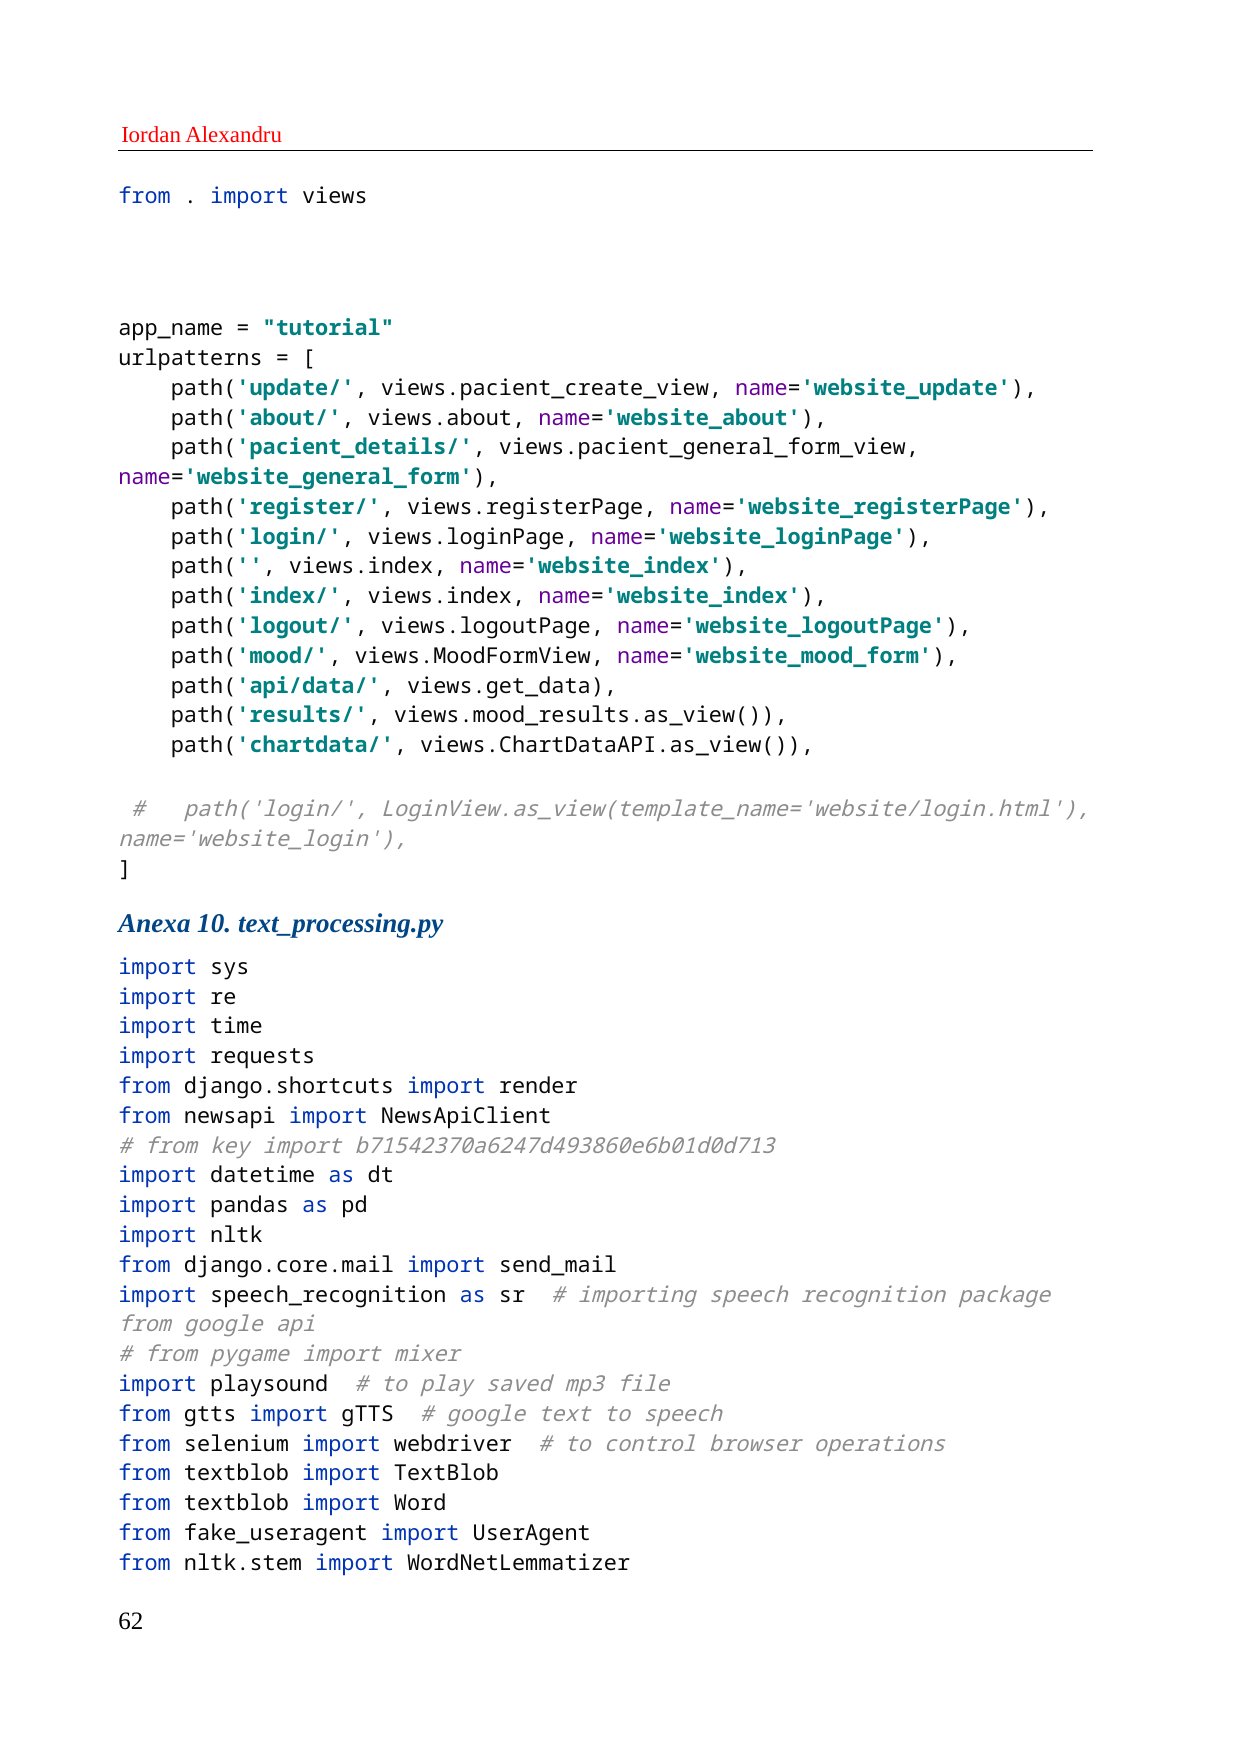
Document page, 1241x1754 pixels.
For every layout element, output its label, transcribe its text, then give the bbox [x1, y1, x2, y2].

text from . import views app_name = "tutorial" urlpatterns = [ path('update/', views.pacient_create_view, name='website_update'), path('about/', views.about, name='website_about'), path('pacient_details/', views.pacient_general_form_view, name='website_general_form'), path('register/', views.registerPage, name='website_registerPage'), path('login/', views.loginPage, name='website_loginPage'), path('', views.index, name='website_index'), path('index/', views.index, name='website_index'), path('logout/', views.logoutPage, name='website_logoutPage'), path('mood/', views.MoodFormView, name='website_mood_form'), path('api/data/', views.get_data), path('results/', views.mood_results.as_view()), path('chartdata/', views.ChartDataAPI.as_view()), # path('login/', LoginView.as_view(template_name='website/login.html'), name='website_login'), ] [118, 180, 1093, 882]
subtitle text_processing.py [118, 907, 1093, 938]
text import sys import re import time import requests from django.shortcuts import render from newsapi import NewsApiClient # from key import b71542370a6247d493860e6b01d0d713 import datetime as dt import pandas as pd import nltk from django.core.mail import send_mail import speech_recognition as sr # importing speech recognition package from google api # from pygame import mixer import playsound # to play saved mp3 file from gtts import gTTS # google text to speech from selenium import webdriver # to control browser operations from textblob import TextBlob from textblob import Word from fake_useragent import UserAgent from nltk.stem import WordNetLemmatizer [118, 951, 1093, 1576]
